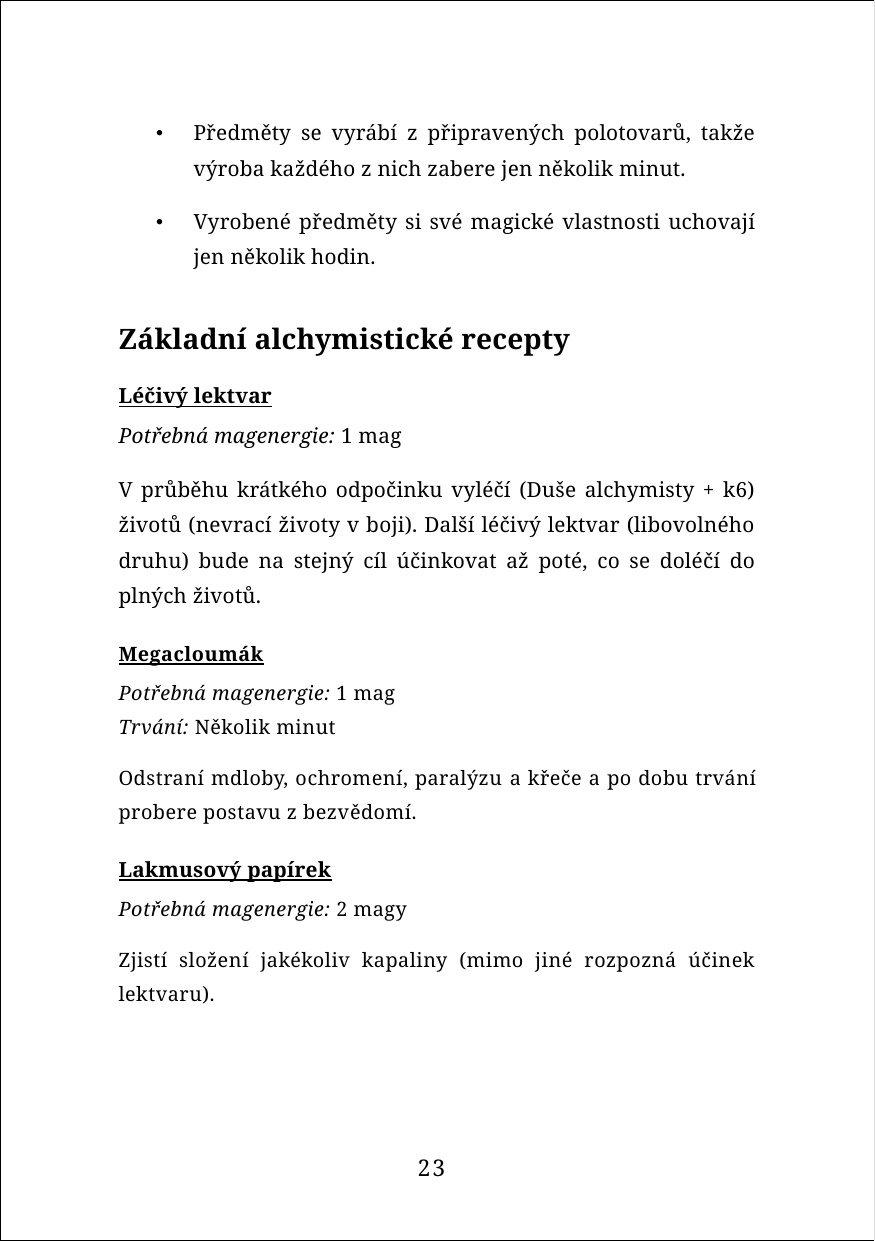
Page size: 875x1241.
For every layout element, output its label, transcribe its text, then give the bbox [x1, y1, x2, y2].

subtitle Lakmusový papírek [118, 855, 756, 884]
text V průběhu krátkého odpočinku vyléčí (Duše alchymisty + k6) životů (nevrací životy v boji). Další léčivý lektvar (libovolného druhu) bude na stejný cíl účinkovat až poté, co se doléčí do plných životů. [118, 475, 756, 610]
text Potřebná magenergie: 2 magy [118, 895, 756, 922]
subtitle Základní alchymistické recepty [118, 319, 756, 358]
text Odstraní mdloby, ochromení, paralýzu a křeče a po dobu trvání probere postavu z bezvědomí. [118, 764, 756, 825]
subtitle Léčivý lektvar [118, 381, 756, 410]
list Vyrobené předměty si své magické vlastnosti uchovají jen několik hodin. [156, 207, 756, 271]
text Potřebná magenergie: 1 mag Trvání: Několik minut [118, 679, 756, 740]
subtitle Megacloumák [118, 641, 756, 667]
text Zjistí složení jakékoliv kapaliny (mimo jiné rozpozná účinek lektvaru). [118, 947, 756, 1007]
list Předměty se vyrábí z připravených polotovarů, takže výroba každého z nich zabere jen několik minut. [156, 118, 756, 182]
text Potřebná magenergie: 1 mag [118, 422, 756, 450]
